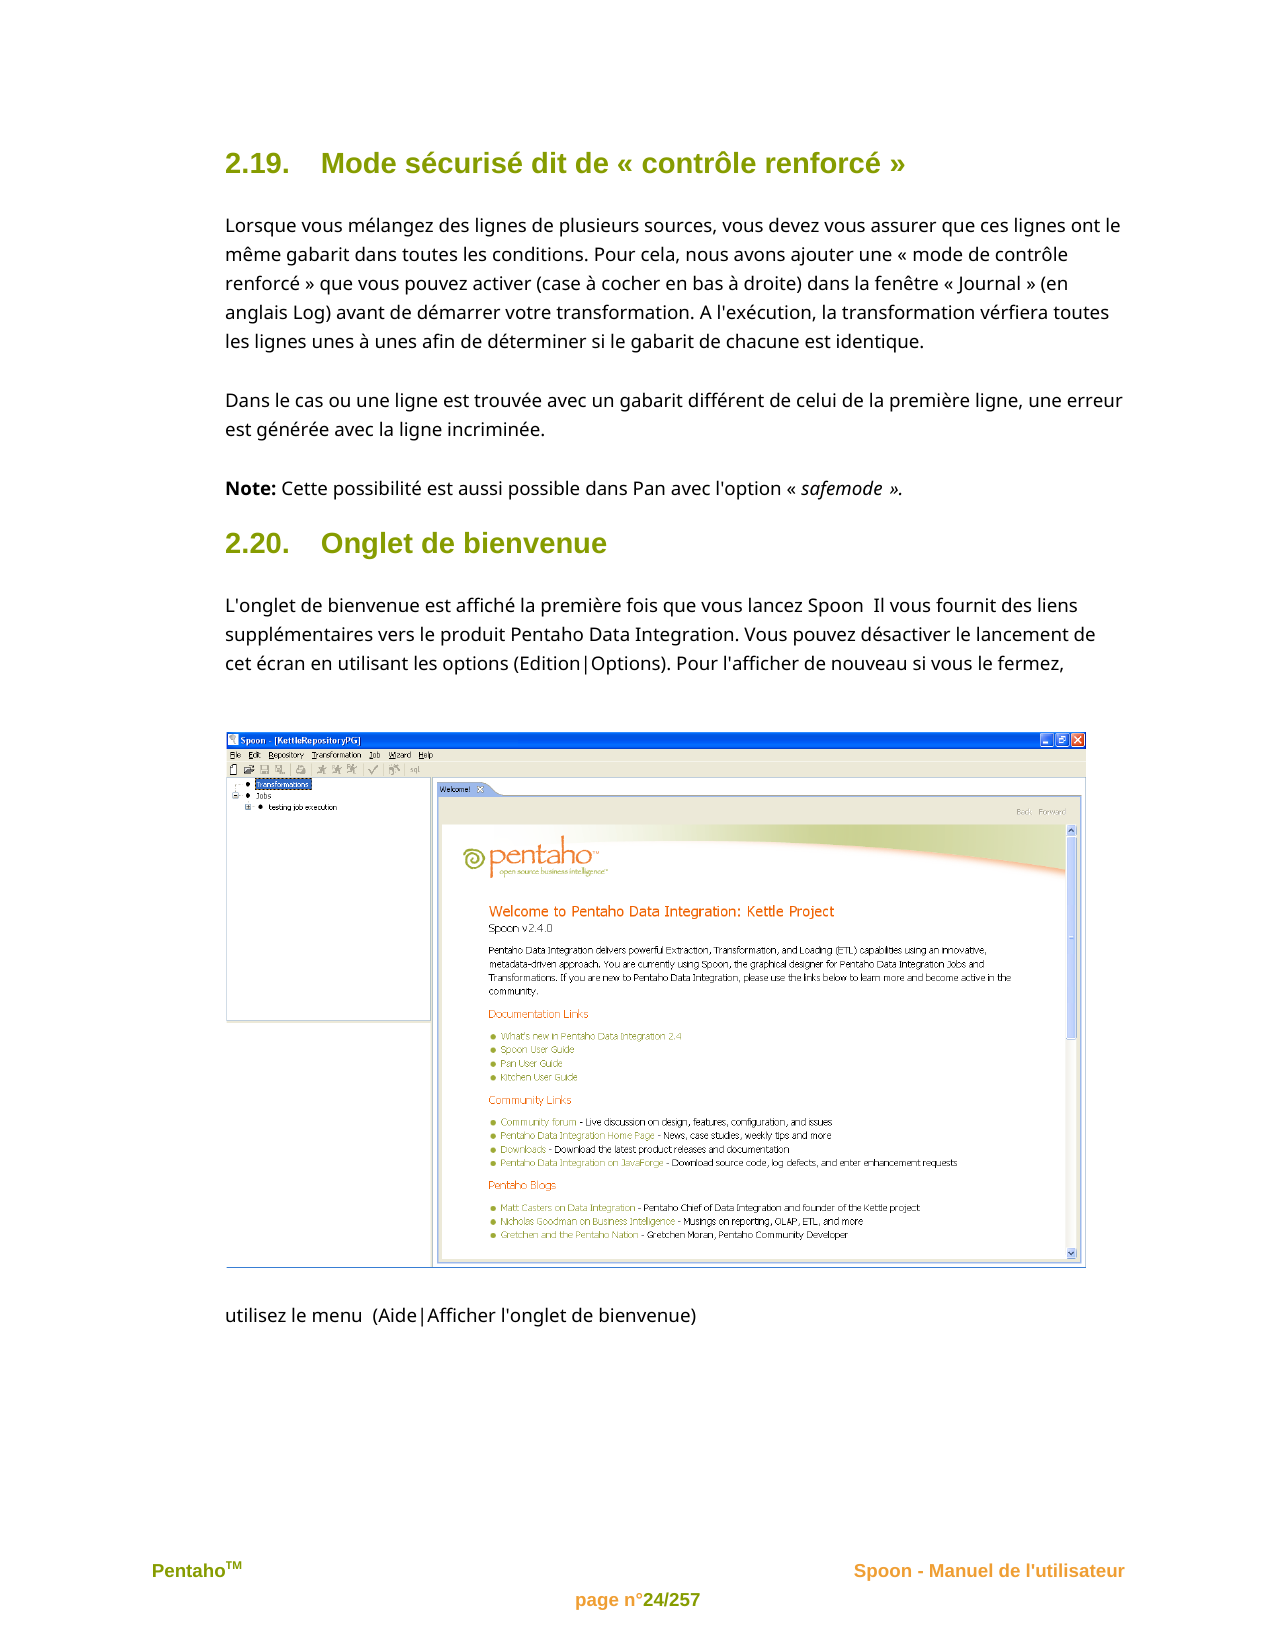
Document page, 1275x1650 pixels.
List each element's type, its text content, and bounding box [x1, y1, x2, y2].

subtitle Mode sécurisé dit de « contrôle renforcé » [225, 150, 1125, 179]
text Dans le cas ou une ligne est trouvée avec un gabarit différent de celui de la première ligne, une erreur est générée avec la ligne incriminée. [225, 384, 1125, 442]
subtitle Onglet de bienvenue [225, 530, 1125, 559]
text L'onglet de bienvenue est affiché la première fois que vous lancez Spoon Il vous fournit des liens supplémentaires vers le produit Pentaho Data Integration. Vous pouvez désactiver le lancement de cet écran en utilisant les options (Edition|Options). Pour l'afficher de nouveau si vous le fermez, utilisez le menu (Aide|Afficher l'onglet de bienvenue) [225, 589, 1125, 1328]
picture [226, 732, 1086, 1268]
text Lorsque vous mélangez des lignes de plusieurs sources, vous devez vous assurer que ces lignes ont le même gabarit dans toutes les conditions. Pour cela, nous avons ajouter une « mode de contrôle renforcé » que vous pouvez activer (case à cocher en bas à droite) dans la fenêtre « Journal » (en anglais Log) avant de démarrer votre transformation. A l'exécution, la transformation vérfiera toutes les lignes unes à unes afin de déterminer si le gabarit de chacune est identique. [225, 209, 1125, 354]
text Note: Cette possibilité est aussi possible dans Pan avec l'option « safemode ». [225, 472, 1125, 501]
